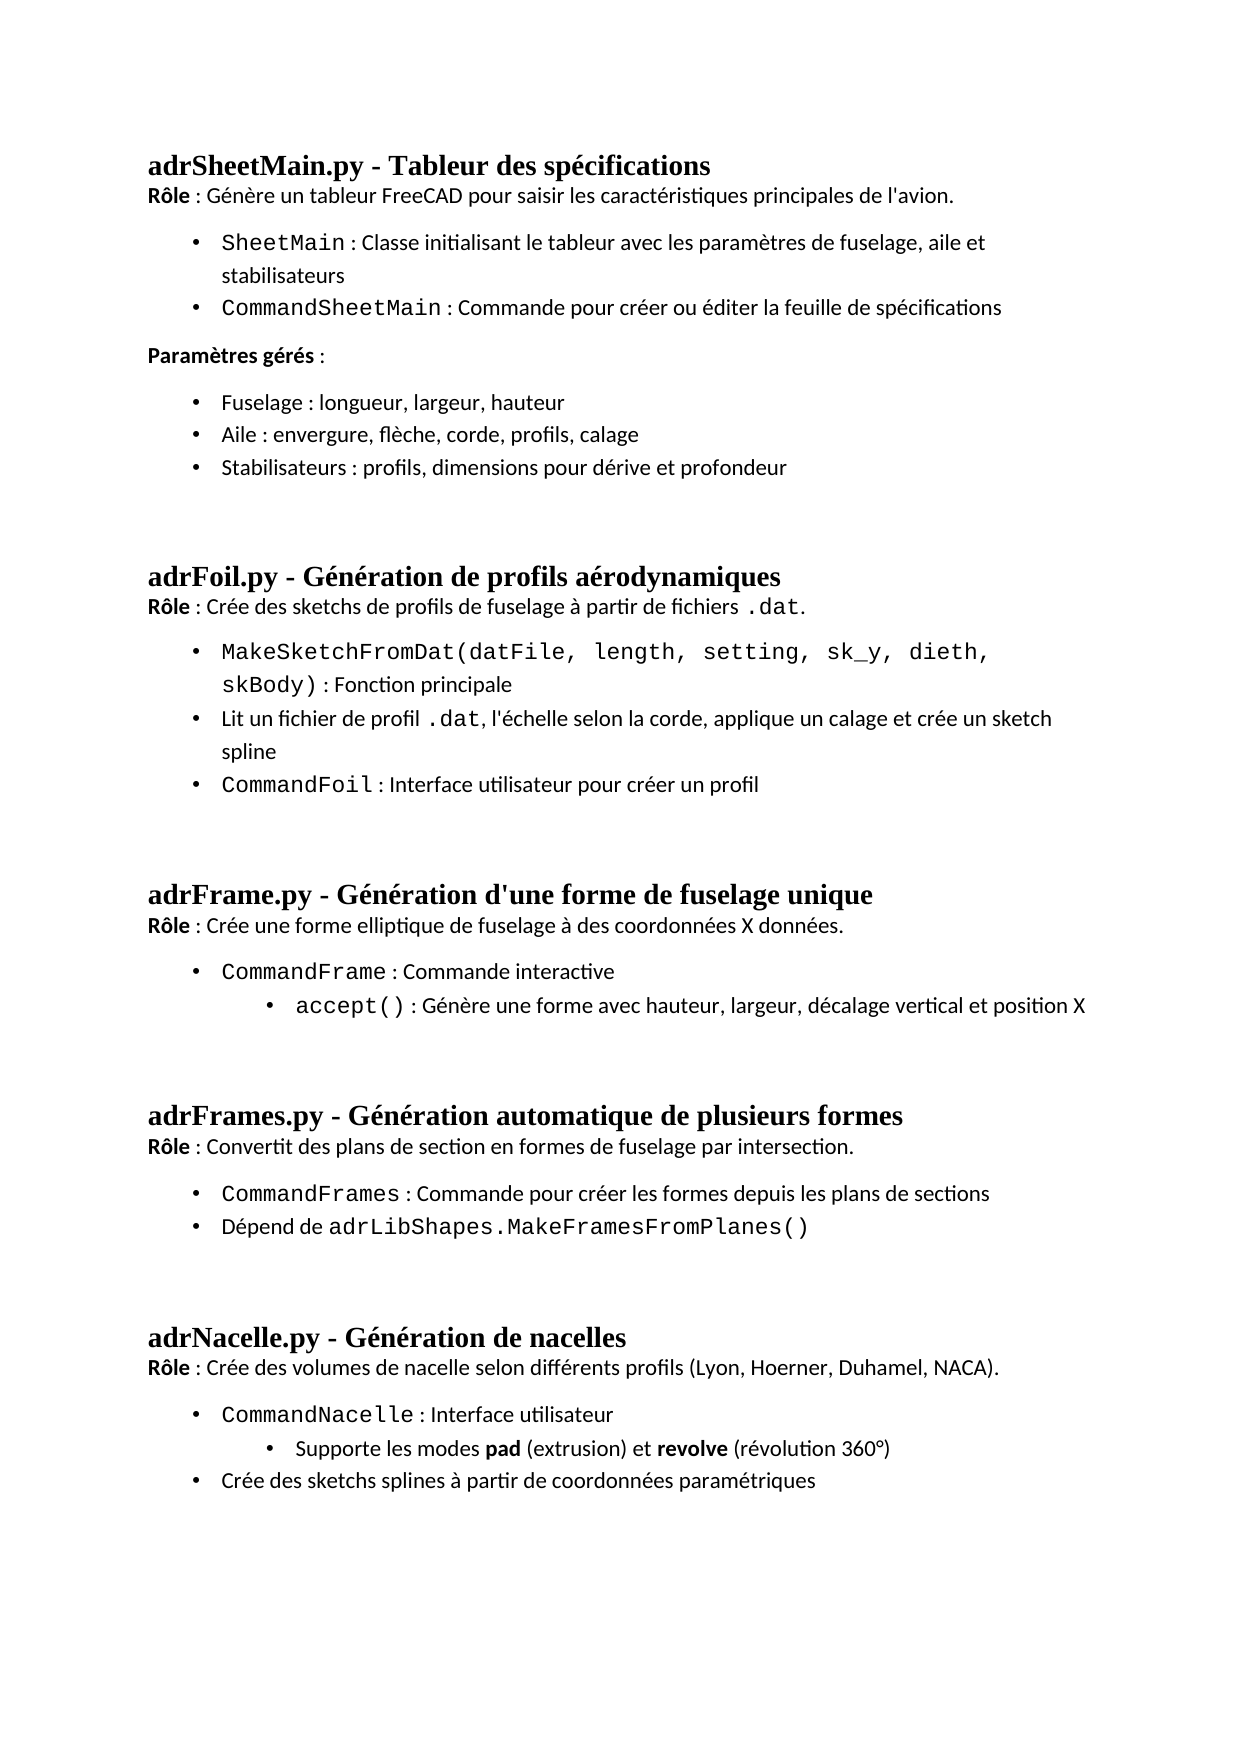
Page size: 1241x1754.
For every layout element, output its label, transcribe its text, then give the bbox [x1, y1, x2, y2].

text Rôle : Crée des sketchs de profils de fuselage à partir de fichiers .dat. [148, 592, 1093, 622]
subtitle adrNacelle.py - Génération de nacelles [148, 1320, 1093, 1353]
text Rôle : Crée des volumes de nacelle selon différents profils (Lyon, Hoerner, Duhamel, NACA). [148, 1353, 1093, 1381]
text Rôle : Crée une forme elliptique de fuselage à des coordonnées X données. [148, 911, 1093, 939]
list Stabilisateurs : profils, dimensions pour dérive et profondeur [192, 453, 1093, 481]
list MakeSketchFromDat(datFile, length, setting, sk_y, dieth, skBody) : Fonction principale [192, 641, 1093, 700]
text Rôle : Convertit des plans de section en formes de fuselage par intersection. [148, 1132, 1093, 1160]
list Crée des sketchs splines à partir de coordonnées paramétriques [192, 1466, 1093, 1494]
list Fuselage : longueur, largeur, hauteur [192, 388, 1093, 416]
subtitle adrFrames.py - Génération automatique de plusieurs formes [148, 1098, 1093, 1132]
subtitle adrFoil.py - Génération de profils aérodynamiques [148, 559, 1093, 592]
list Lit un fichier de profil .dat, l'échelle selon la corde, applique un calage et crée un sketch spline [192, 704, 1093, 766]
list CommandFoil : Interface utilisateur pour créer un profil [192, 770, 1093, 799]
subtitle adrSheetMain.py - Tableur des spécifications [148, 148, 1093, 181]
list CommandFrames : Commande pour créer les formes depuis les plans de sections [192, 1179, 1093, 1208]
list Aile : envergure, flèche, corde, profils, calage [192, 421, 1093, 448]
list CommandNacelle : Interface utilisateur [192, 1400, 1093, 1429]
list CommandFrame : Commande interactive [192, 957, 1093, 987]
list CommandSheetMain : Commande pour créer ou éditer la feuille de spécifications [192, 293, 1093, 323]
text Paramètres gérés : [148, 342, 1093, 369]
list accept() : Génère une forme avec hauteur, largeur, décalage vertical et position X [266, 991, 1093, 1020]
text Rôle : Génère un tableur FreeCAD pour saisir les caractéristiques principales de l'avion. [148, 181, 1093, 209]
list Dépend de adrLibShapes.MakeFramesFromPlanes() [192, 1212, 1093, 1242]
list SheetMain : Classe initialisant le tableur avec les paramètres de fuselage, aile et stabilisateurs [192, 228, 1093, 289]
list Supporte les modes pad (extrusion) et revolve (révolution 360°) [266, 1434, 1093, 1462]
subtitle adrFrame.py - Génération d'une forme de fuselage unique [148, 877, 1093, 911]
